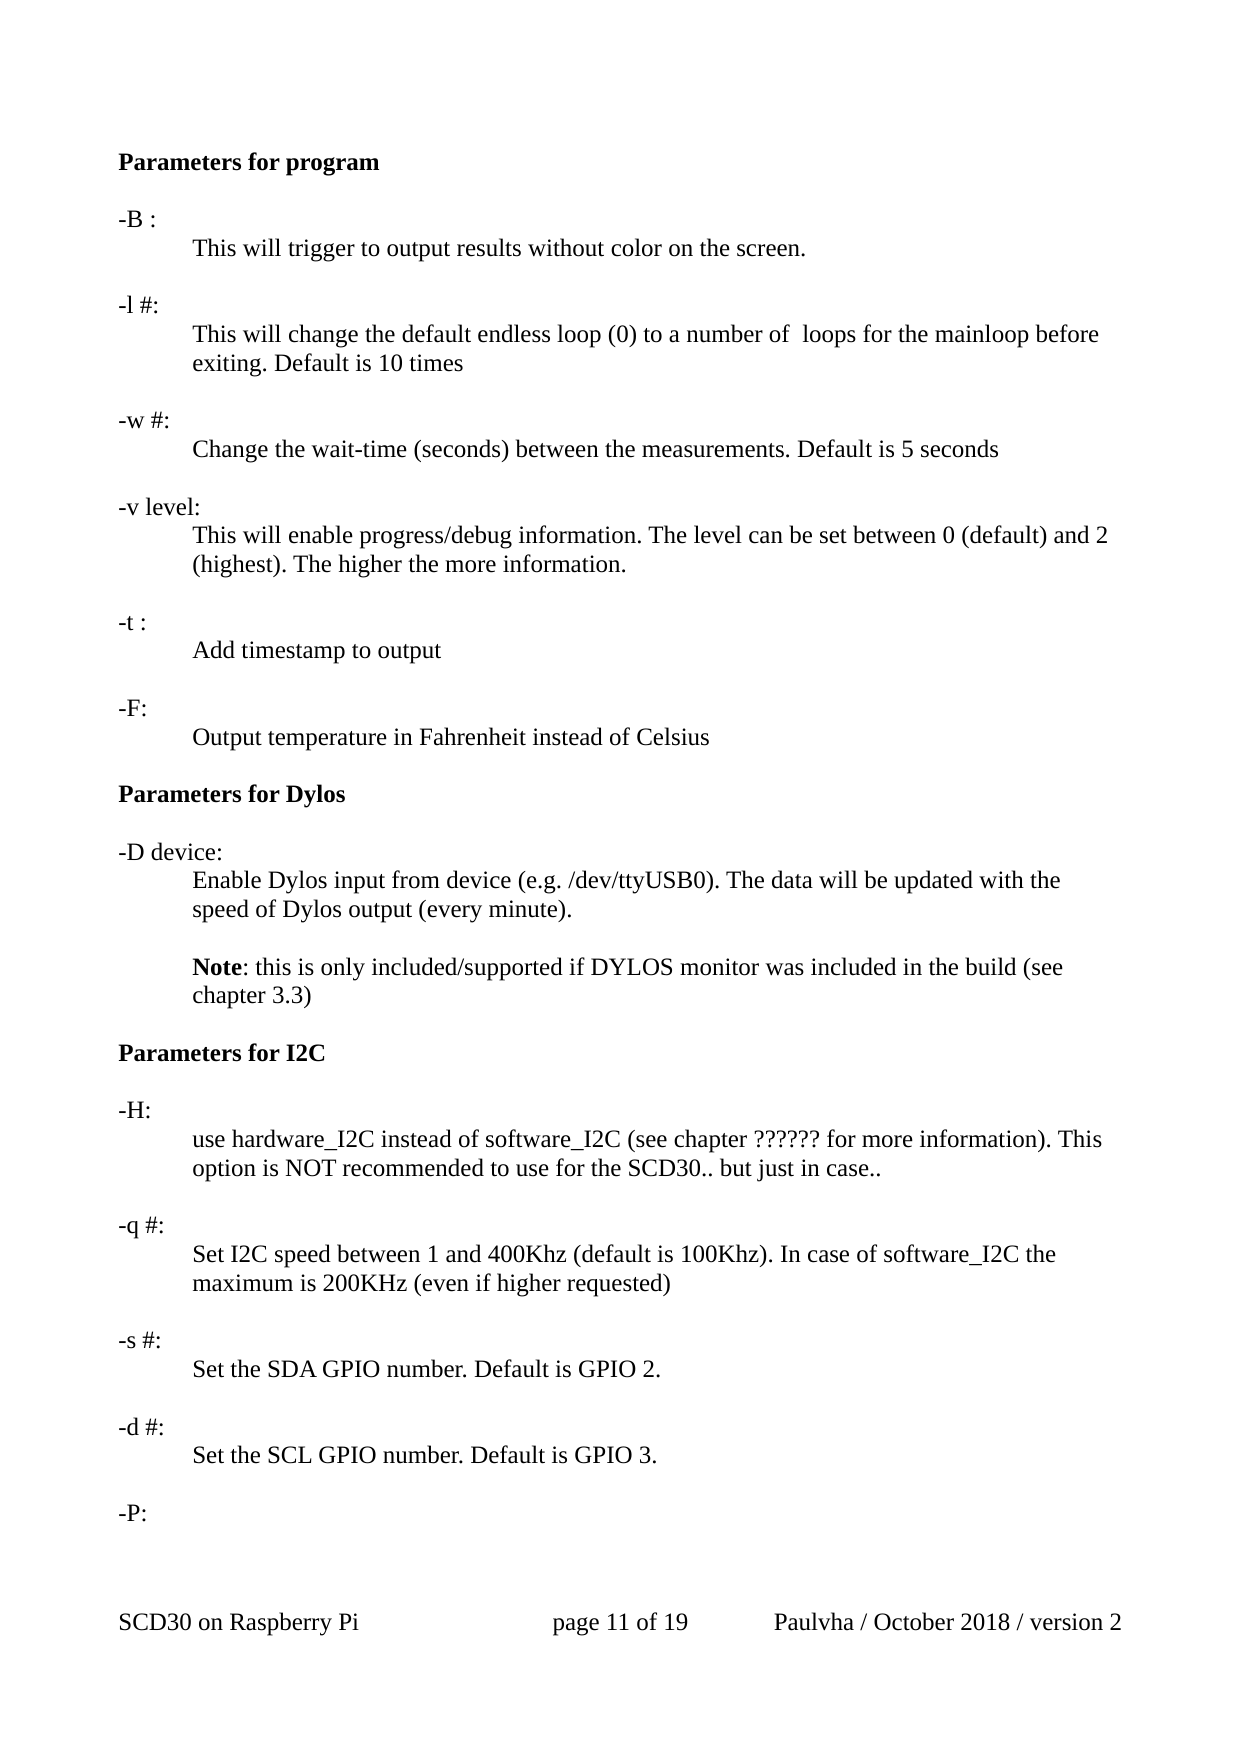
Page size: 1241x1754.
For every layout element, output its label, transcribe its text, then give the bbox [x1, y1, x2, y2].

text Parameters for I2C [118, 1038, 1122, 1067]
text Note: this is only included/supported if DYLOS monitor was included in the build (see chapter 3.3) [192, 952, 1122, 1009]
text Set the SDA GPIO number. Default is GPIO 2. [192, 1354, 1122, 1383]
text -P: [118, 1498, 1122, 1527]
text -w #: [118, 406, 1122, 434]
text -F: [118, 693, 1122, 722]
text -D device: [118, 837, 1122, 866]
text Change the wait-time (seconds) between the measurements. Default is 5 seconds [192, 434, 1122, 463]
text -B : [118, 204, 1122, 233]
text Enable Dylos input from device (e.g. /dev/ttyUSB0). The data will be updated with the speed of Dylos output (every minute). [192, 866, 1122, 923]
text Parameters for Dylos [118, 779, 1122, 808]
text -v level: [118, 492, 1122, 521]
text -H: [118, 1096, 1122, 1124]
text use hardware_I2C instead of software_I2C (see chapter ?????? for more information). This option is NOT recommended to use for the SCD30.. but just in case.. [192, 1124, 1122, 1182]
text Set the SCL GPIO number. Default is GPIO 3. [192, 1441, 1122, 1469]
text -s #: [118, 1326, 1122, 1354]
text Parameters for program [118, 147, 1122, 176]
text This will enable progress/debug information. The level can be set between 0 (default) and 2 (highest). The higher the more information. [192, 521, 1122, 578]
text This will change the default endless loop (0) to a number of loops for the mainloop before exiting. Default is 10 times [192, 319, 1122, 377]
text -t : [118, 607, 1122, 636]
text -d #: [118, 1412, 1122, 1441]
text -l #: [118, 291, 1122, 319]
text Output temperature in Fahrenheit instead of Celsius [118, 722, 1122, 751]
text Add timestamp to output [118, 636, 1122, 664]
text -q #: [118, 1211, 1122, 1239]
text This will trigger to output results without color on the screen. [118, 233, 1122, 262]
text Set I2C speed between 1 and 400Khz (default is 100Khz). In case of software_I2C the maximum is 200KHz (even if higher requested) [192, 1239, 1122, 1297]
